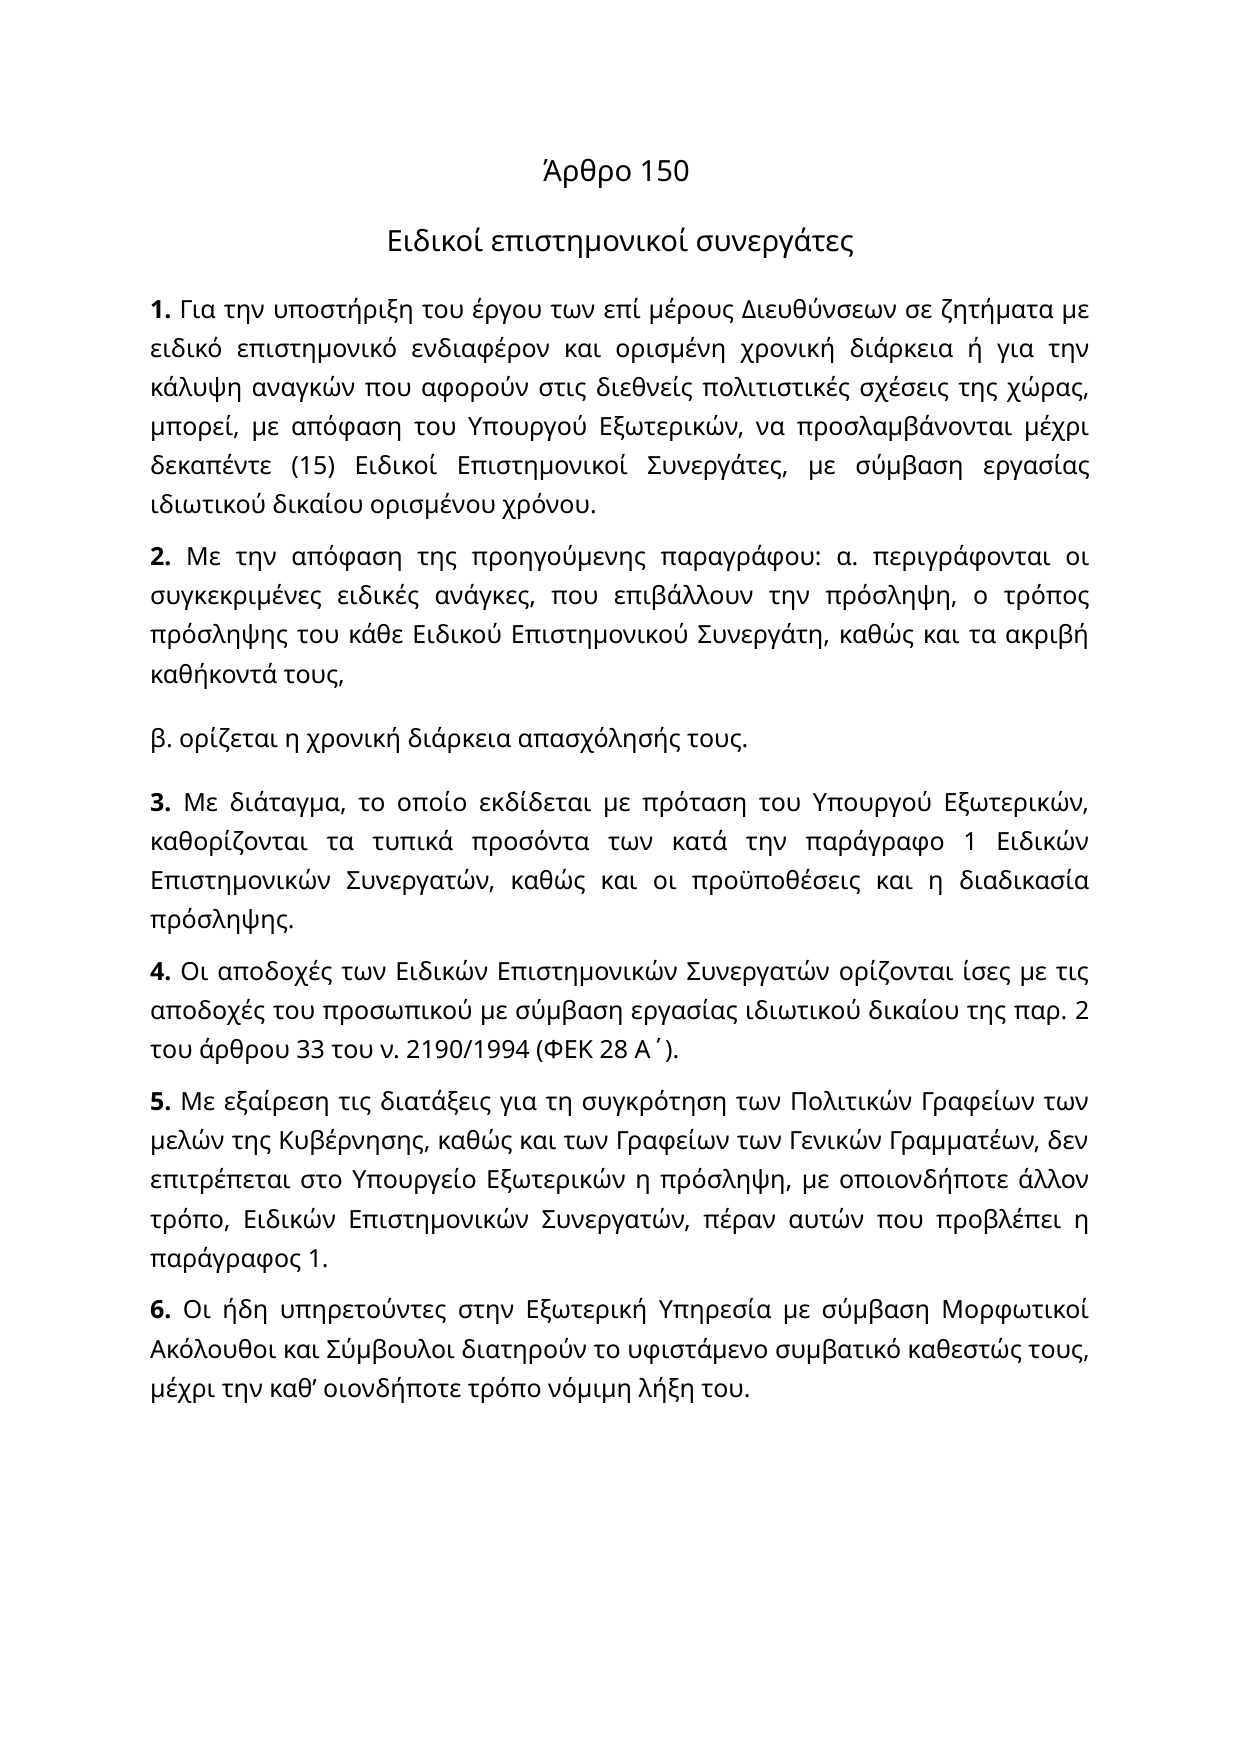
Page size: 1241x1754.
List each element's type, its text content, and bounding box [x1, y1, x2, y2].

text 4. Οι αποδοχές των Ειδικών Επιστημονικών Συνεργατών ορίζονται ίσες με τις αποδοχές του προσωπικού με σύμβαση εργασίας ιδιωτικού δικαίου της παρ. 2 του άρθρου 33 του ν. 2190/1994 (ΦΕΚ 28 Α΄). [150, 954, 1090, 1066]
text 3. Με διάταγμα, το οποίο εκδίδεται με πρόταση του Υπουργού Εξωτερικών, καθορίζονται τα τυπικά προσόντα των κατά την παράγραφο 1 Ειδικών Επιστημονικών Συνεργατών, καθώς και οι προϋποθέσεις και η διαδικασία πρόσληψης. [150, 784, 1090, 936]
text β. ορίζεται η χρονική διάρκεια απασχόλησής τους. [150, 720, 1090, 754]
text 6. Οι ήδη υπηρετούντες στην Εξωτερική Υπηρεσία με σύμβαση Μορφωτικοί Ακόλουθοι και Σύμβουλοι διατηρούν το υφιστάμενο συμβατικό καθεστώς τους, μέχρι την καθ’ οιονδήποτε τρόπο νόμιμη λήξη του. [150, 1292, 1090, 1404]
subtitle Άρθρο 150 [150, 150, 1090, 190]
text 1. Για την υποστήριξη του έργου των επί μέρους Διευθύνσεων σε ζητήματα με ειδικό επιστημονικό ενδιαφέρον και ορισμένη χρονική διάρκεια ή για την κάλυψη αναγκών που αφορούν στις διεθνείς πολιτιστικές σχέσεις της χώρας, μπορεί, με απόφαση του Υπουργού Εξωτερικών, να προσλαμβάνονται μέχρι δεκαπέντε (15) Ειδικοί Επιστημονικοί Συνεργάτες, με σύμβαση εργασίας ιδιωτικού δικαίου ορισμένου χρόνου. [150, 291, 1090, 521]
subtitle Ειδικοί επιστημονικοί συνεργάτες [150, 221, 1090, 260]
text 2. Με την απόφαση της προηγούμενης παραγράφου: α. περιγράφονται οι συγκεκριμένες ειδικές ανάγκες, που επιβάλλουν την πρόσληψη, ο τρόπος πρόσληψης του κάθε Ειδικού Επιστημονικού Συνεργάτη, καθώς και τα ακριβή καθήκοντά τους, [150, 539, 1090, 690]
text 5. Με εξαίρεση τις διατάξεις για τη συγκρότηση των Πολιτικών Γραφείων των μελών της Κυβέρνησης, καθώς και των Γραφείων των Γενικών Γραμματέων, δεν επιτρέπεται στο Υπουργείο Εξωτερικών η πρόσληψη, με οποιονδήποτε άλλον τρόπο, Ειδικών Επιστημονικών Συνεργατών, πέραν αυτών που προβλέπει η παράγραφος 1. [150, 1084, 1090, 1274]
